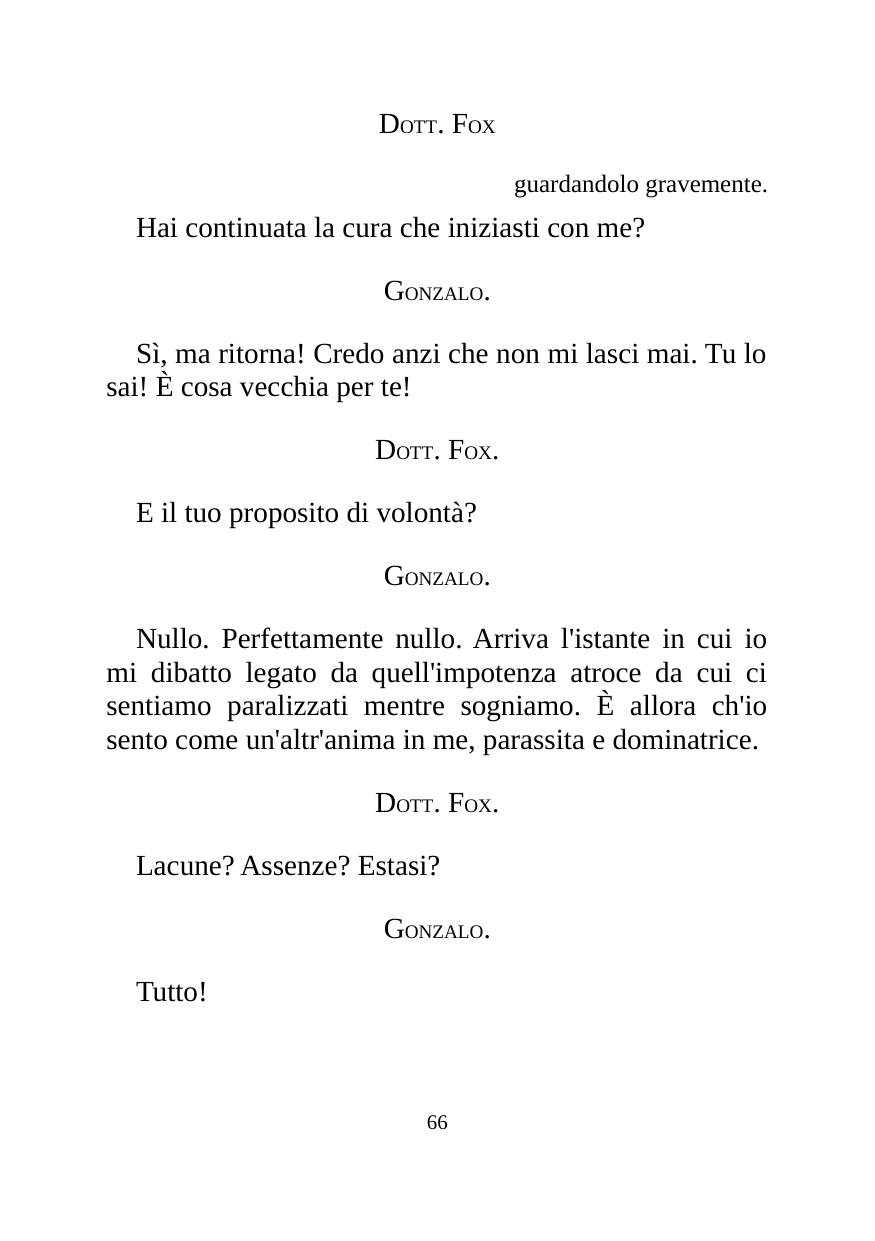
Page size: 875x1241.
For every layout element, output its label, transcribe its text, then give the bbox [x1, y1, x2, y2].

text Nullo. Perfettamente nullo. Arriva l'istante in cui io mi dibatto legato da quell'impotenza atroce da cui ci sentiamo paralizzati mentre sogniamo. È allora ch'io sento come un'altr'anima in me, parassita e dominatrice. [106, 621, 768, 756]
text Dott. Fox [106, 106, 768, 140]
text Gonzalo. [106, 273, 768, 306]
text Hai continuata la cura che iniziasti con me? [106, 210, 768, 243]
text guardandolo gravemente. [431, 169, 768, 198]
text Dott. Fox. [106, 432, 768, 466]
text Sì, ma ritorna! Credo anzi che non mi lasci mai. Tu lo sai! È cosa vecchia per te! [106, 336, 768, 403]
text Gonzalo. [106, 911, 768, 945]
text Tutto! [106, 974, 768, 1008]
text Dott. Fox. [106, 785, 768, 819]
text E il tuo proposito di volontà? [106, 495, 768, 529]
text Gonzalo. [106, 558, 768, 592]
text Lacune? Assenze? Estasi? [106, 848, 768, 882]
